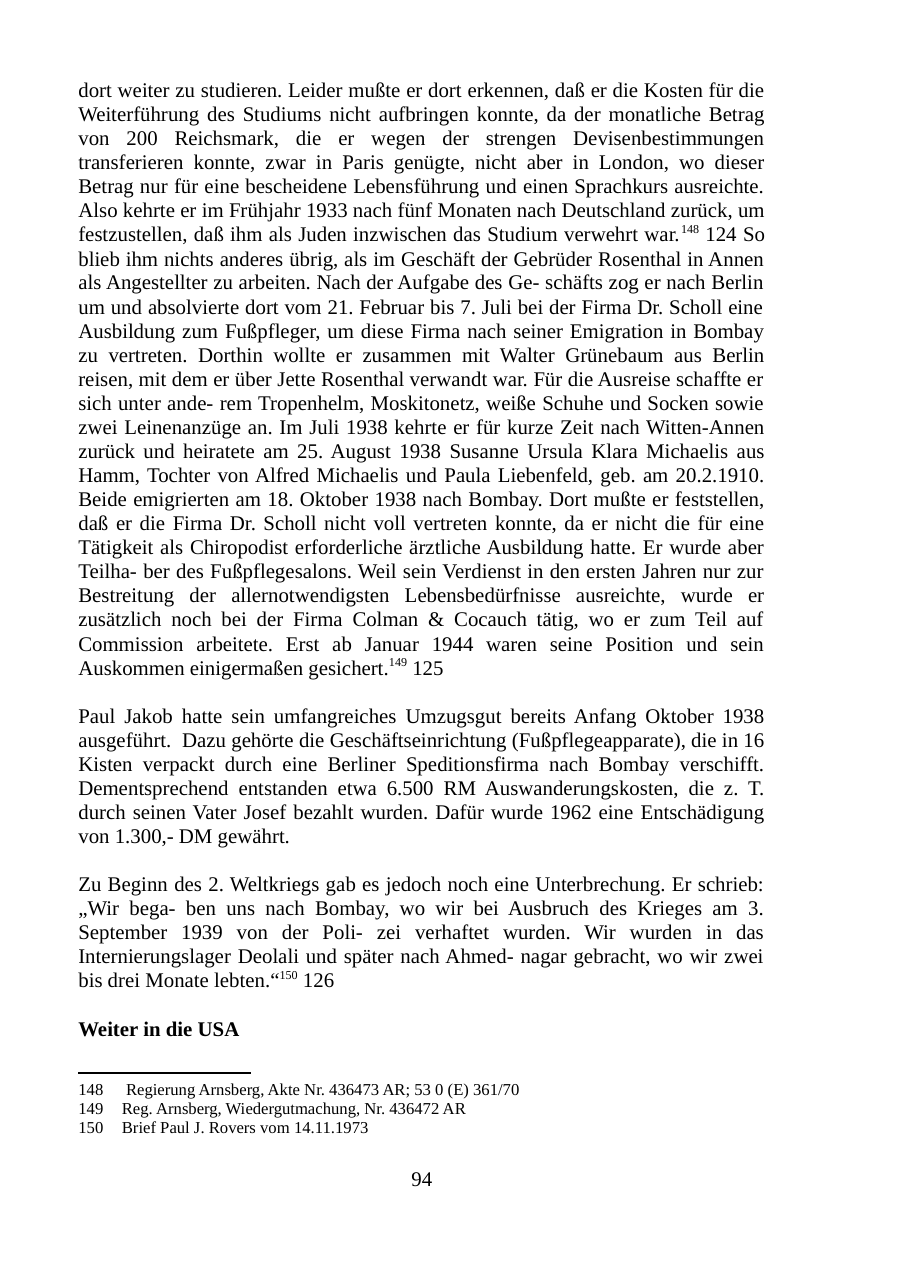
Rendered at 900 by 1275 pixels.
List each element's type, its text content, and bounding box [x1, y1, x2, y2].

text Brief Paul J. Rovers vom 14.11.1973 [78, 1118, 765, 1137]
text Weiter in die USA [78, 1016, 765, 1041]
text Zu Beginn des 2. Weltkriegs gab es jedoch noch eine Unterbrechung. Er schrieb: „Wir bega- ben uns nach Bombay, wo wir bei Ausbruch des Krieges am 3. September 1939 von der Poli- zei verhaftet wurden. Wir wurden in das Internierungslager Deolali und später nach Ahmed- nagar gebracht, wo wir zwei bis drei Monate lebten.“ 126 [78, 872, 765, 992]
text Reg. Arnsberg, Wiedergutmachung, Nr. 436472 AR [78, 1099, 765, 1118]
text dort weiter zu studieren. Leider mußte er dort erkennen, daß er die Kosten für die Weiterführung des Studiums nicht aufbringen konnte, da der monatliche Betrag von 200 Reichsmark, die er wegen der strengen Devisenbestimmungen transferieren konnte, zwar in Paris genügte, nicht aber in London, wo dieser Betrag nur für eine bescheidene Lebensführung und einen Sprachkurs ausreichte. Also kehrte er im Frühjahr 1933 nach fünf Monaten nach Deutschland zurück, um festzustellen, daß ihm als Juden inzwischen das Studium verwehrt war. 124 So blieb ihm nichts anderes übrig, als im Geschäft der Gebrüder Rosenthal in Annen als Angestellter zu arbeiten. Nach der Aufgabe des Ge- schäfts zog er nach Berlin um und absolvierte dort vom 21. Februar bis 7. Juli bei der Firma Dr. Scholl eine Ausbildung zum Fußpfleger, um diese Firma nach seiner Emigration in Bombay zu vertreten. Dorthin wollte er zusammen mit Walter Grünebaum aus Berlin reisen, mit dem er über Jette Rosenthal verwandt war. Für die Ausreise schaffte er sich unter ande- rem Tropenhelm, Moskitonetz, weiße Schuhe und Socken sowie zwei Leinenanzüge an. Im Juli 1938 kehrte er für kurze Zeit nach Witten-Annen zurück und heiratete am 25. August 1938 Susanne Ursula Klara Michaelis aus Hamm, Tochter von Alfred Michaelis und Paula Liebenfeld, geb. am 20.2.1910. Beide emigrierten am 18. Oktober 1938 nach Bombay. Dort mußte er feststellen, daß er die Firma Dr. Scholl nicht voll vertreten konnte, da er nicht die für eine Tätigkeit als Chiropodist erforderliche ärztliche Ausbildung hatte. Er wurde aber Teilha- ber des Fußpflegesalons. Weil sein Verdienst in den ersten Jahren nur zur Bestreitung der allernotwendigsten Lebensbedürfnisse ausreichte, wurde er zusätzlich noch bei der Firma Colman & Cocauch tätig, wo er zum Teil auf Commission arbeitete. Erst ab Januar 1944 waren seine Position und sein Auskommen einigermaßen gesichert. 125 [78, 78, 765, 679]
text Paul Jakob hatte sein umfangreiches Umzugsgut bereits Anfang Oktober 1938 ausgeführt. Dazu gehörte die Geschäftseinrichtung (Fußpflegeapparate), die in 16 Kisten verpackt durch eine Berliner Speditionsfirma nach Bombay verschifft. Dementsprechend entstanden etwa 6.500 RM Auswanderungskosten, die z. T. durch seinen Vater Josef bezahlt wurden. Dafür wurde 1962 eine Entschädigung von 1.300,- DM gewährt. [78, 704, 765, 848]
text Regierung Arnsberg, Akte Nr. 436473 AR; 53 0 (E) 361/70 [78, 1079, 765, 1099]
